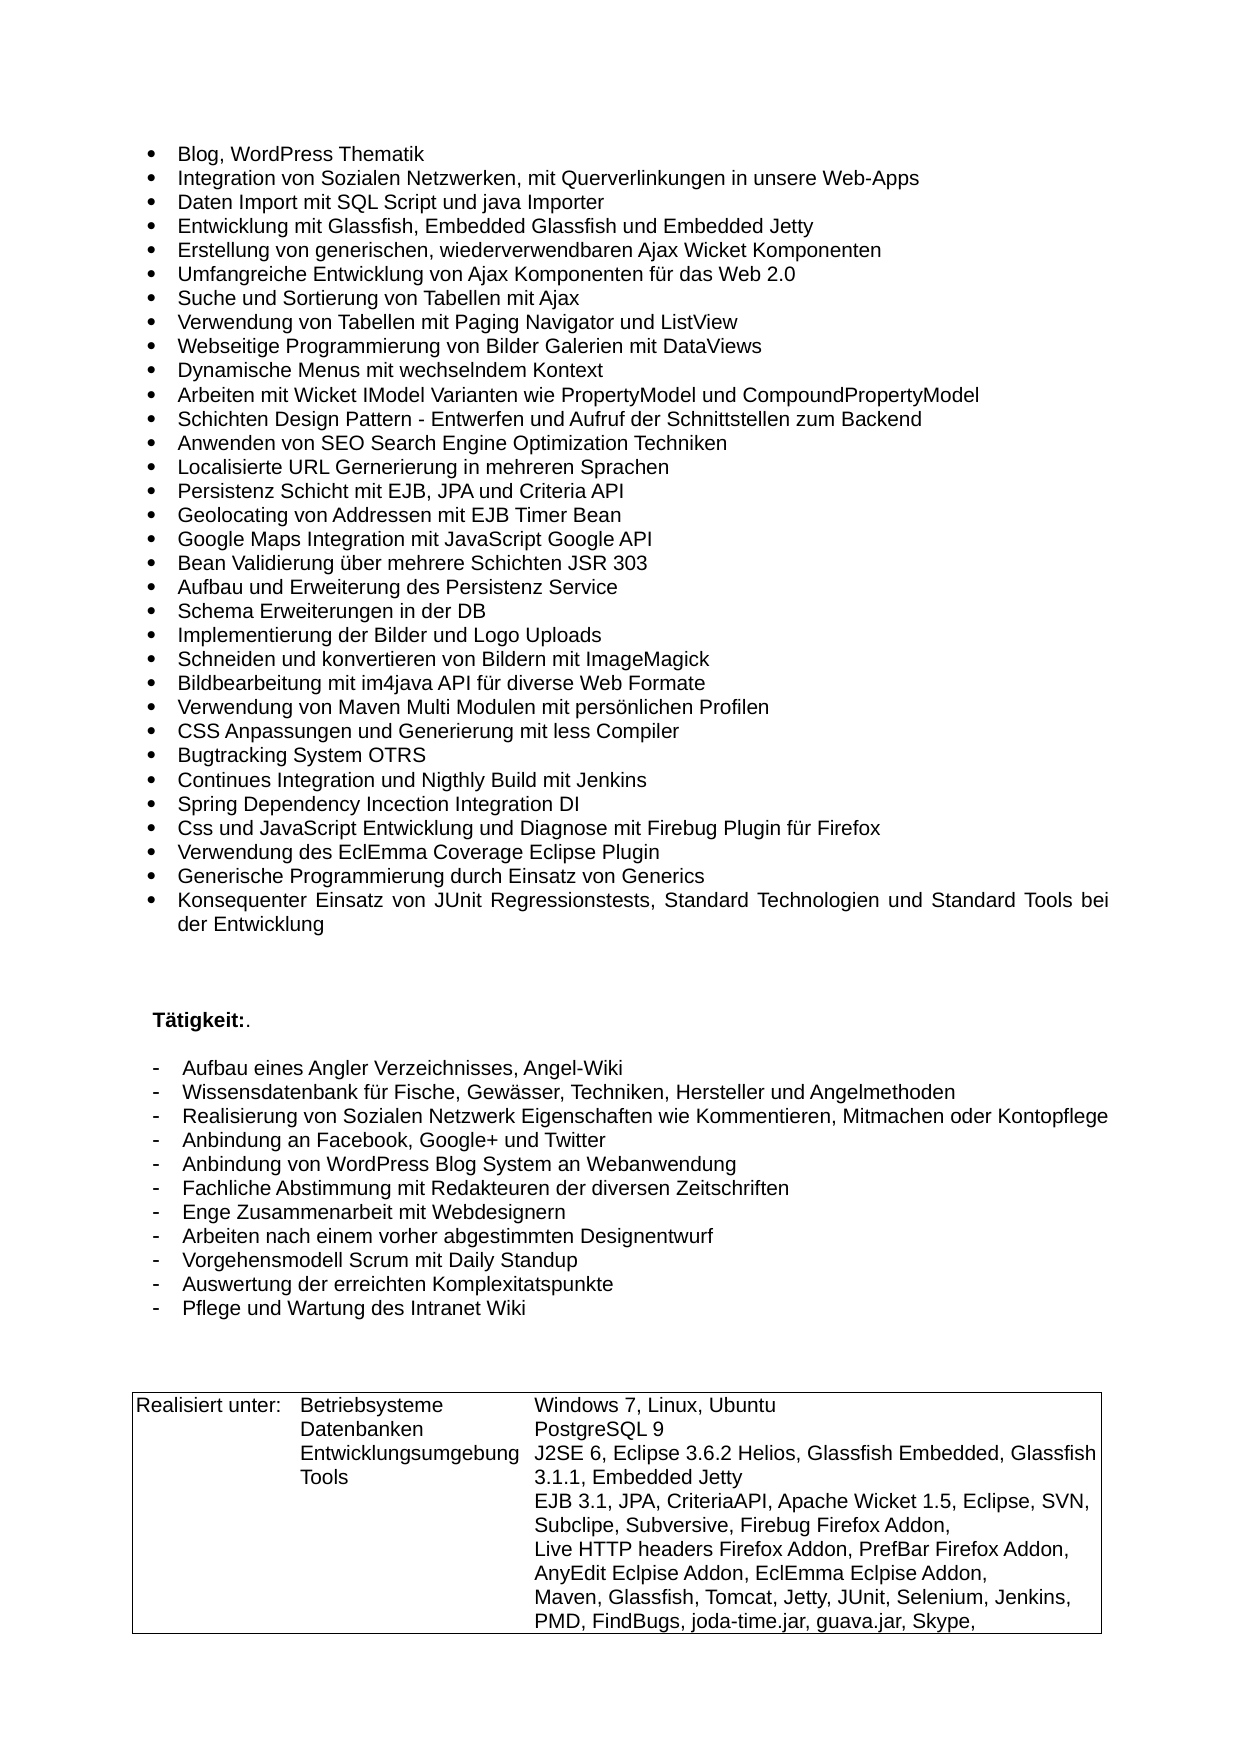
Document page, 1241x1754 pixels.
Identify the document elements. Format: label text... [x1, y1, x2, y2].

list Umfangreiche Entwicklung von Ajax Komponenten für das Web 2.0 [148, 262, 1110, 286]
list Erstellung von generischen, wiederverwendbaren Ajax Wicket Komponenten [148, 238, 1110, 262]
list Aufbau und Erweiterung des Persistenz Service [148, 575, 1110, 599]
list Verwendung von Maven Multi Modulen mit persönlichen Profilen [148, 695, 1110, 719]
list Verwendung von Tabellen mit Paging Navigator und ListView [148, 310, 1110, 334]
list Pflege und Wartung des Intranet Wiki [152, 1296, 1110, 1320]
list Konsequenter Einsatz von JUnit Regressionstests, Standard Technologien und Standard Tools bei der Entwicklung [148, 888, 1110, 936]
table_header Betriebsysteme Datenbanken [297, 1393, 531, 1441]
list Bugtracking System OTRS [148, 743, 1110, 767]
list Entwicklung mit Glassfish, Embedded Glassfish und Embedded Jetty [148, 214, 1110, 238]
list Dynamische Menus mit wechselndem Kontext [148, 358, 1110, 382]
list Bean Validierung über mehrere Schichten JSR 303 [148, 551, 1110, 575]
list Anbindung an Facebook, Google+ und Twitter [152, 1128, 1110, 1152]
list Bildbearbeitung mit im4java API für diverse Web Formate [148, 671, 1110, 695]
list Integration von Sozialen Netzwerken, mit Querverlinkungen in unsere Web-Apps [148, 166, 1110, 190]
list Wissensdatenbank für Fische, Gewässer, Techniken, Hersteller und Angelmethoden [152, 1079, 1110, 1104]
table_cell J2SE 6, Eclipse 3.6.2 Helios, Glassfish Embedded, Glassfish 3.1.1, Embedded Jetty EJB 3.1, JPA, CriteriaAPI, Apache Wicket 1.5, Eclipse, SVN, Subclipe, Subversive, Firebug Firefox Addon, Live HTTP headers Firefox Addon, PrefBar Firefox Addon, AnyEdit Eclpise Addon, EclEmma Eclpise Addon, Maven, Glassfish, Tomcat, Jetty, JUnit, Selenium, Jenkins, PMD, FindBugs, joda-time.jar, guava.jar, Skype, [531, 1441, 1101, 1633]
list Auswertung der erreichten Komplexitatspunkte [152, 1272, 1110, 1296]
list Aufbau eines Angler Verzeichnisses, Angel-Wiki [152, 1056, 1110, 1079]
list Arbeiten mit Wicket IModel Varianten wie PropertyModel und CompoundPropertyModel [148, 382, 1110, 406]
list Verwendung des EclEmma Coverage Eclipse Plugin [148, 839, 1110, 864]
list CSS Anpassungen und Generierung mit less Compiler [148, 719, 1110, 743]
table_header Realisiert unter: [133, 1393, 297, 1441]
table_cell [133, 1441, 297, 1633]
list Webseitige Programmierung von Bilder Galerien mit DataViews [148, 334, 1110, 358]
list Localisierte URL Gernerierung in mehreren Sprachen [148, 454, 1110, 479]
list Schema Erweiterungen in der DB [148, 599, 1110, 623]
table_header Windows 7, Linux, Ubuntu PostgreSQL 9 [531, 1393, 1101, 1441]
list Continues Integration und Nigthly Build mit Jenkins [148, 767, 1110, 791]
list Schichten Design Pattern - Entwerfen und Aufruf der Schnittstellen zum Backend [148, 406, 1110, 431]
list Realisierung von Sozialen Netzwerk Eigenschaften wie Kommentieren, Mitmachen oder Kontopflege [152, 1104, 1110, 1128]
list Daten Import mit SQL Script und java Importer [148, 190, 1110, 214]
list Vorgehensmodell Scrum mit Daily Standup [152, 1248, 1110, 1272]
table_cell Entwicklungsumgebung Tools [297, 1441, 531, 1633]
list Anbindung von WordPress Blog System an Webanwendung [152, 1152, 1110, 1176]
list Fachliche Abstimmung mit Redakteuren der diversen Zeitschriften [152, 1176, 1110, 1200]
list Generische Programmierung durch Einsatz von Generics [148, 864, 1110, 888]
list Blog, WordPress Thematik [148, 142, 1110, 166]
list Enge Zusammenarbeit mit Webdesignern [152, 1200, 1110, 1224]
list Schneiden und konvertieren von Bildern mit ImageMagick [148, 647, 1110, 671]
text Tätigkeit:. [152, 1008, 1110, 1032]
list Arbeiten nach einem vorher abgestimmten Designentwurf [152, 1224, 1110, 1248]
list Anwenden von SEO Search Engine Optimization Techniken [148, 431, 1110, 454]
list Suche und Sortierung von Tabellen mit Ajax [148, 286, 1110, 310]
list Geolocating von Addressen mit EJB Timer Bean [148, 503, 1110, 527]
list Persistenz Schicht mit EJB, JPA und Criteria API [148, 479, 1110, 503]
list Spring Dependency Incection Integration DI [148, 791, 1110, 816]
list Google Maps Integration mit JavaScript Google API [148, 527, 1110, 551]
list Css und JavaScript Entwicklung und Diagnose mit Firebug Plugin für Firefox [148, 816, 1110, 839]
list Implementierung der Bilder und Logo Uploads [148, 623, 1110, 647]
